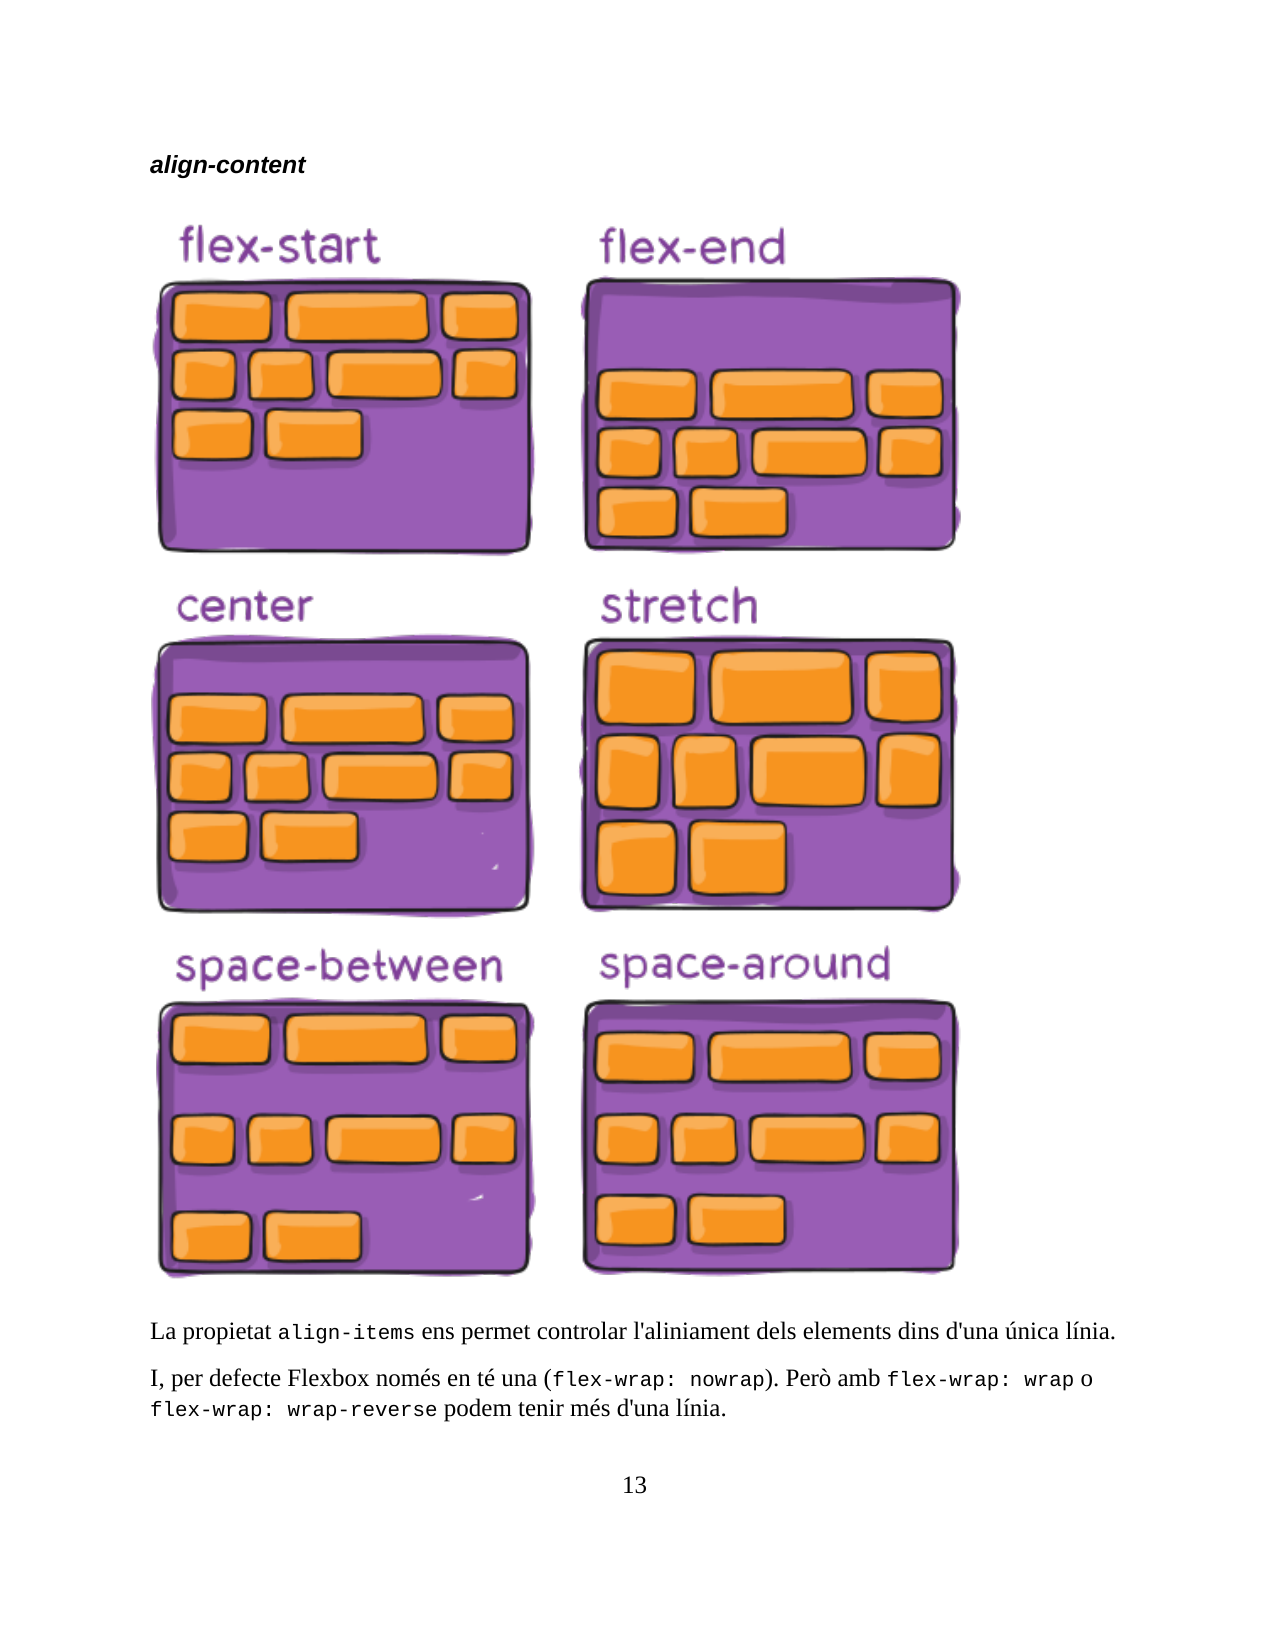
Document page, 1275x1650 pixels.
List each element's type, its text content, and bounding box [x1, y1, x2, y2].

text I, per defecte Flexbox només en té una (flex-wrap: nowrap). Però amb flex-wrap: wrap o flex-wrap: wrap-reverse podem tenir més d'una línia. [150, 1363, 1125, 1422]
subtitle align-content [150, 150, 1125, 178]
picture [150, 191, 976, 1307]
text La propietat align-items ens permet controlar l'aliniament dels elements dins d'una única línia. [150, 1316, 1125, 1345]
